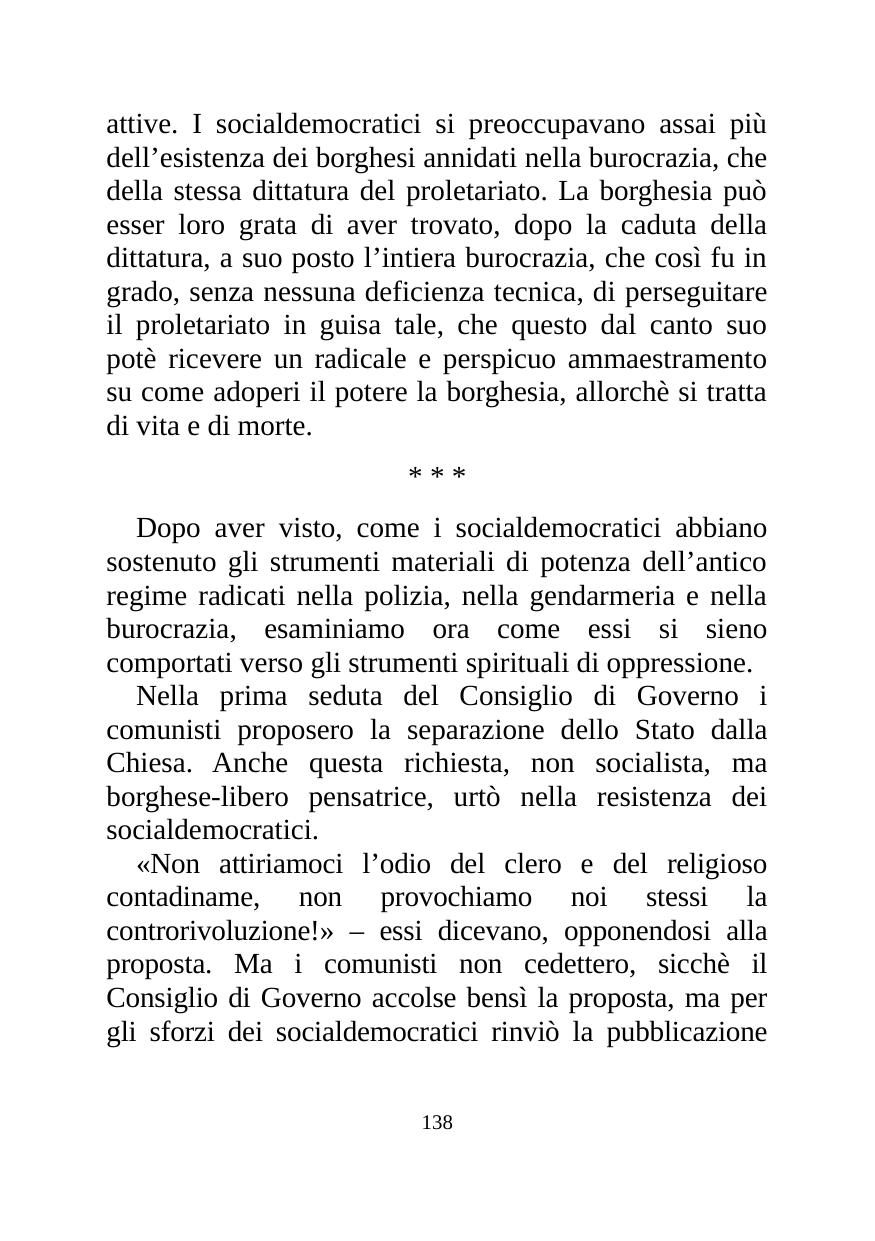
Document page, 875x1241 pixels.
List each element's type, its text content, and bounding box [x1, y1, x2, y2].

text Nella prima seduta del Consiglio di Governo i comunisti proposero la separazione dello Stato dalla Chiesa. Anche questa richiesta, non socialista, ma borghese-libero pensatrice, urtò nella resistenza dei socialdemocratici. [106, 678, 768, 846]
text * * * [106, 459, 768, 493]
text attive. I socialdemocratici si preoccupavano assai più dell’esistenza dei borghesi annidati nella burocrazia, che della stessa dittatura del proletariato. La borghesia può esser loro grata di aver trovato, dopo la caduta della dittatura, a suo posto l’intiera burocrazia, che così fu in grado, senza nessuna deficienza tecnica, di perseguitare il proletariato in guisa tale, che questo dal canto suo potè ricevere un radicale e perspicuo ammaestramento su come adoperi il potere la borghesia, allorchè si tratta di vita e di morte. [106, 106, 768, 442]
text Dopo aver visto, come i socialdemocratici abbiano sostenuto gli strumenti materiali di potenza dell’antico regime radicati nella polizia, nella gendarmeria e nella burocrazia, esaminiamo ora come essi si sieno comportati verso gli strumenti spirituali di oppressione. [106, 511, 768, 678]
text «Non attiriamoci l’odio del clero e del religioso contadiname, non provochiamo noi stessi la controrivoluzione!» – essi dicevano, opponendosi alla proposta. Ma i comunisti non cedettero, sicchè il Consiglio di Governo accolse bensì la proposta, ma per gli sforzi dei socialdemocratici rinviò la pubblicazione [106, 846, 768, 1047]
